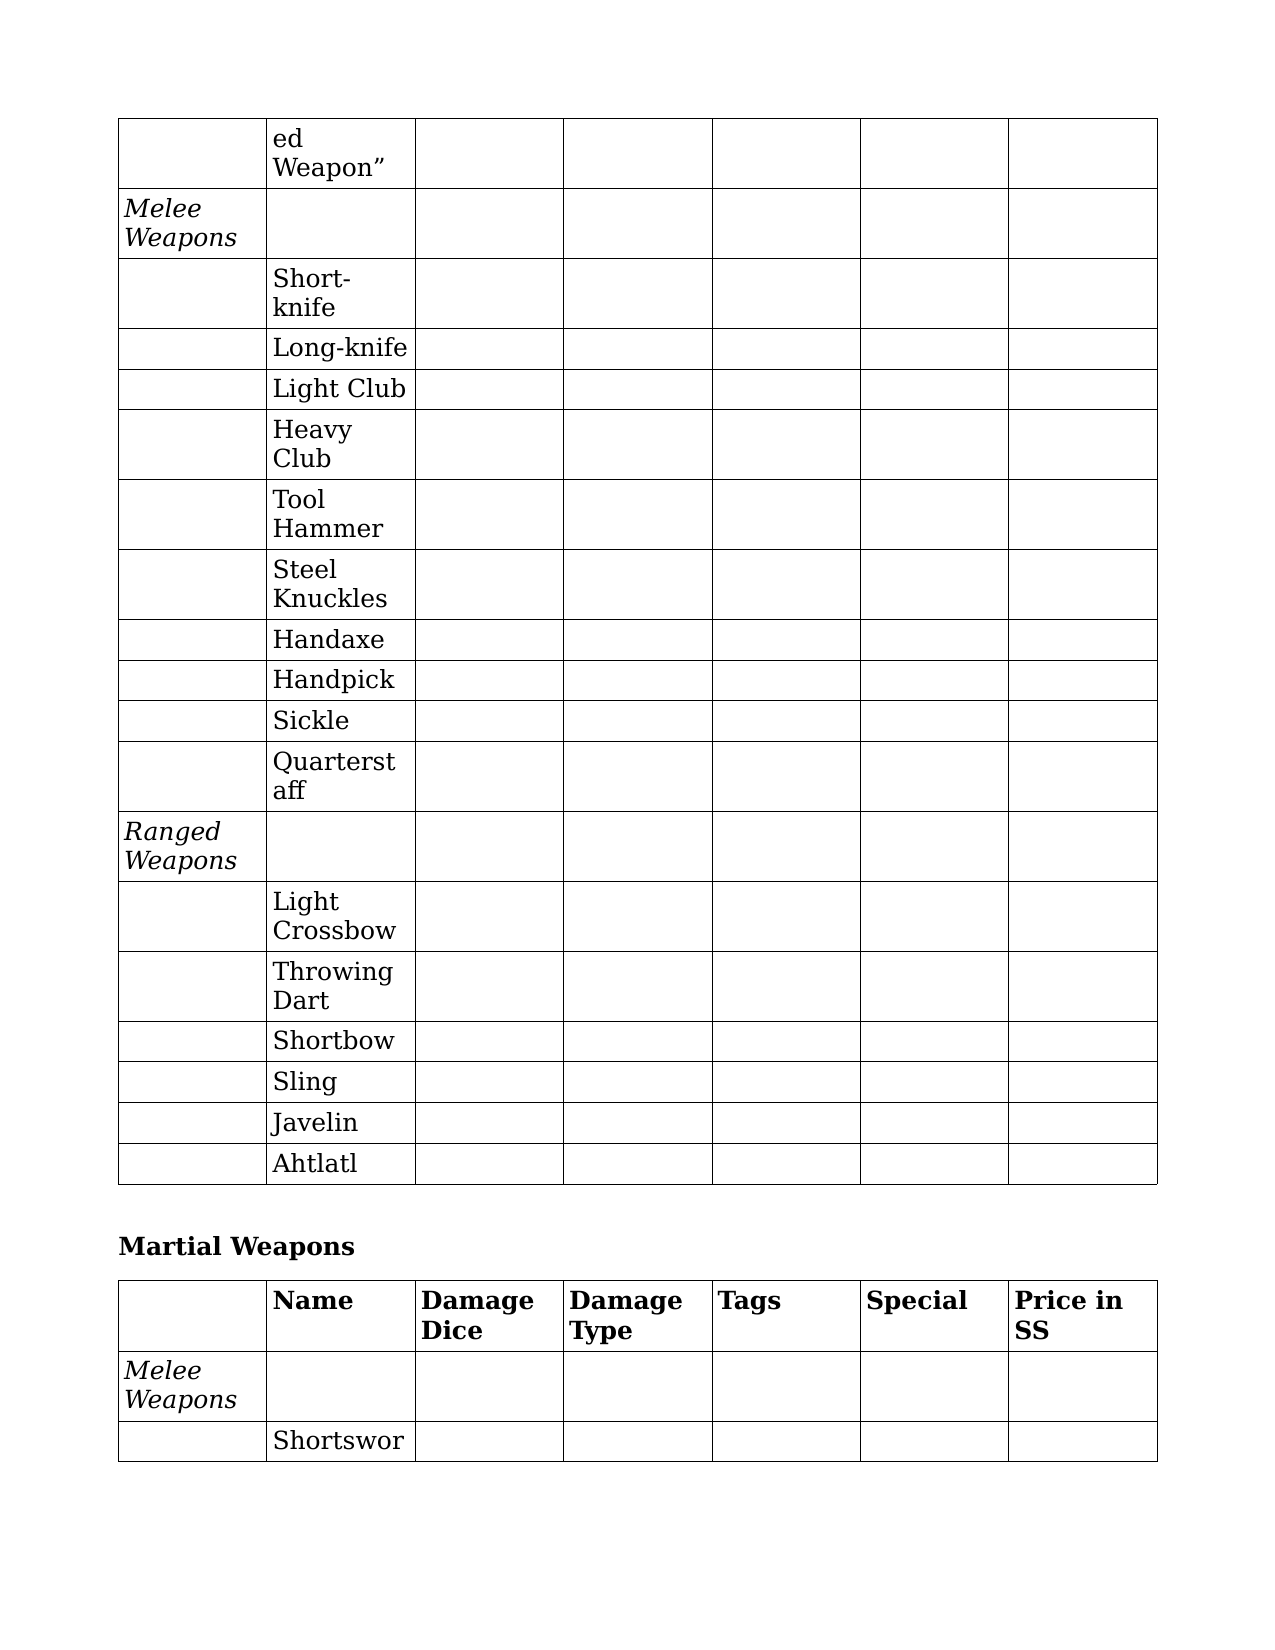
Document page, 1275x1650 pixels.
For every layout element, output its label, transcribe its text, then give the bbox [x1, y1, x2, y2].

table_cell [713, 259, 860, 328]
table_cell [416, 742, 563, 811]
table_cell [267, 812, 415, 881]
table_cell [861, 620, 1008, 660]
table_header Damage Dice [416, 1281, 563, 1351]
table_cell [564, 1422, 712, 1461]
table_cell [1009, 410, 1157, 479]
table_cell [119, 410, 266, 479]
table_cell [119, 1022, 266, 1061]
table_cell [119, 480, 266, 549]
table_cell Sling [267, 1062, 415, 1102]
table_cell Javelin [267, 1103, 415, 1143]
table_cell [713, 620, 860, 660]
table_header Price in SS [1009, 1281, 1157, 1351]
table_cell ed Weapon” [267, 119, 415, 188]
table_cell [1009, 701, 1157, 741]
table_cell [1009, 189, 1157, 258]
table_cell [119, 550, 266, 619]
table_cell [416, 259, 563, 328]
table_cell [713, 550, 860, 619]
table_cell [416, 329, 563, 368]
table_cell [713, 701, 860, 741]
table_cell Long-knife [267, 329, 415, 368]
table_cell [713, 1422, 860, 1461]
table_cell [861, 480, 1008, 549]
table_cell [416, 882, 563, 951]
table_cell [119, 1062, 266, 1102]
table_header Tags [713, 1281, 860, 1351]
table_cell [713, 370, 860, 409]
table_cell [713, 882, 860, 951]
table_cell [416, 480, 563, 549]
table_cell [861, 1422, 1008, 1461]
table_cell [713, 742, 860, 811]
table_cell [861, 952, 1008, 1021]
table_cell [564, 410, 712, 479]
table_cell [564, 882, 712, 951]
table_cell [1009, 1062, 1157, 1102]
table_cell [267, 189, 415, 258]
table_cell [564, 812, 712, 881]
table_cell [416, 1022, 563, 1061]
table_cell [416, 119, 563, 188]
table_cell Shortswor [267, 1422, 415, 1461]
table_cell [713, 952, 860, 1021]
table_header Special [861, 1281, 1008, 1351]
table_cell [861, 701, 1008, 741]
table_cell [1009, 1022, 1157, 1061]
table_header Damage Type [564, 1281, 712, 1351]
table_cell [564, 1062, 712, 1102]
table_cell [416, 1103, 563, 1143]
table_cell [416, 620, 563, 660]
table_cell [861, 550, 1008, 619]
table_cell [1009, 550, 1157, 619]
table_cell [564, 119, 712, 188]
table_cell Handpick [267, 661, 415, 700]
table_cell [416, 661, 563, 700]
table_cell [1009, 812, 1157, 881]
table_cell [564, 259, 712, 328]
table_cell [713, 1022, 860, 1061]
table_cell [713, 812, 860, 881]
table_cell [861, 370, 1008, 409]
table_cell [119, 1103, 266, 1143]
table_cell [713, 329, 860, 368]
table_cell [416, 701, 563, 741]
table_cell [713, 119, 860, 188]
table_cell Ahtlatl [267, 1144, 415, 1184]
table_cell [119, 1422, 266, 1461]
table_cell [713, 410, 860, 479]
table_cell [713, 480, 860, 549]
table_cell [861, 882, 1008, 951]
table_cell Throwing Dart [267, 952, 415, 1021]
table_cell Shortbow [267, 1022, 415, 1061]
table_cell [861, 812, 1008, 881]
text Martial Weapons [118, 1232, 1157, 1261]
table_cell [119, 259, 266, 328]
table_cell [861, 259, 1008, 328]
table_cell [564, 189, 712, 258]
table_cell [119, 1144, 266, 1184]
table_cell [1009, 742, 1157, 811]
table_cell [1009, 1422, 1157, 1461]
table_cell [119, 370, 266, 409]
table_cell [119, 661, 266, 700]
table_cell [416, 1062, 563, 1102]
table_header [119, 1281, 266, 1351]
table_cell [1009, 329, 1157, 368]
table_header Name [267, 1281, 415, 1351]
table_cell [119, 701, 266, 741]
table_cell [1009, 480, 1157, 549]
table_cell Steel Knuckles [267, 550, 415, 619]
table_cell [861, 1144, 1008, 1184]
table_cell Sickle [267, 701, 415, 741]
table_cell Melee Weapons [119, 1352, 266, 1421]
table_cell [861, 1352, 1008, 1421]
table_cell [861, 1022, 1008, 1061]
table_cell [119, 620, 266, 660]
table_cell Ranged Weapons [119, 812, 266, 881]
table_cell [119, 882, 266, 951]
table_cell [564, 370, 712, 409]
table_cell [713, 189, 860, 258]
table_cell [119, 952, 266, 1021]
table_cell [1009, 1103, 1157, 1143]
table_cell [564, 1144, 712, 1184]
table_cell Melee Weapons [119, 189, 266, 258]
table_cell [564, 1352, 712, 1421]
table_cell [416, 370, 563, 409]
table_cell [564, 480, 712, 549]
table_cell [1009, 259, 1157, 328]
table_cell Heavy Club [267, 410, 415, 479]
table_cell [1009, 119, 1157, 188]
table_cell [861, 1103, 1008, 1143]
table_cell [861, 661, 1008, 700]
table_cell [1009, 952, 1157, 1021]
table_cell [564, 701, 712, 741]
table_cell [713, 1103, 860, 1143]
table_cell Tool Hammer [267, 480, 415, 549]
table_cell [861, 1062, 1008, 1102]
table_cell [564, 661, 712, 700]
table_cell [1009, 661, 1157, 700]
table_cell [861, 189, 1008, 258]
table_cell [713, 661, 860, 700]
table_cell [564, 952, 712, 1021]
table_cell [1009, 882, 1157, 951]
table_cell [713, 1062, 860, 1102]
table_cell [564, 620, 712, 660]
table_cell Handaxe [267, 620, 415, 660]
table_cell [1009, 1144, 1157, 1184]
table_cell [1009, 620, 1157, 660]
table_cell [861, 742, 1008, 811]
table_cell [861, 410, 1008, 479]
table_cell [1009, 1352, 1157, 1421]
table_cell [713, 1352, 860, 1421]
table_cell Light Crossbow [267, 882, 415, 951]
table_cell [119, 329, 266, 368]
table_cell [416, 952, 563, 1021]
table_cell Short-knife [267, 259, 415, 328]
table_cell Quarterstaff [267, 742, 415, 811]
table_cell [416, 1144, 563, 1184]
table_cell [713, 1144, 860, 1184]
table_cell [416, 812, 563, 881]
table_cell [416, 1352, 563, 1421]
table_cell [564, 550, 712, 619]
table_cell [416, 550, 563, 619]
table_cell [564, 1022, 712, 1061]
table_cell [861, 329, 1008, 368]
table_cell [119, 742, 266, 811]
table_cell Light Club [267, 370, 415, 409]
table_cell [267, 1352, 415, 1421]
table_cell [564, 329, 712, 368]
table_cell [1009, 370, 1157, 409]
table_cell [564, 742, 712, 811]
table_cell [119, 119, 266, 188]
table_cell [564, 1103, 712, 1143]
table_cell [416, 189, 563, 258]
table_cell [861, 119, 1008, 188]
table_cell [416, 1422, 563, 1461]
table_cell [416, 410, 563, 479]
